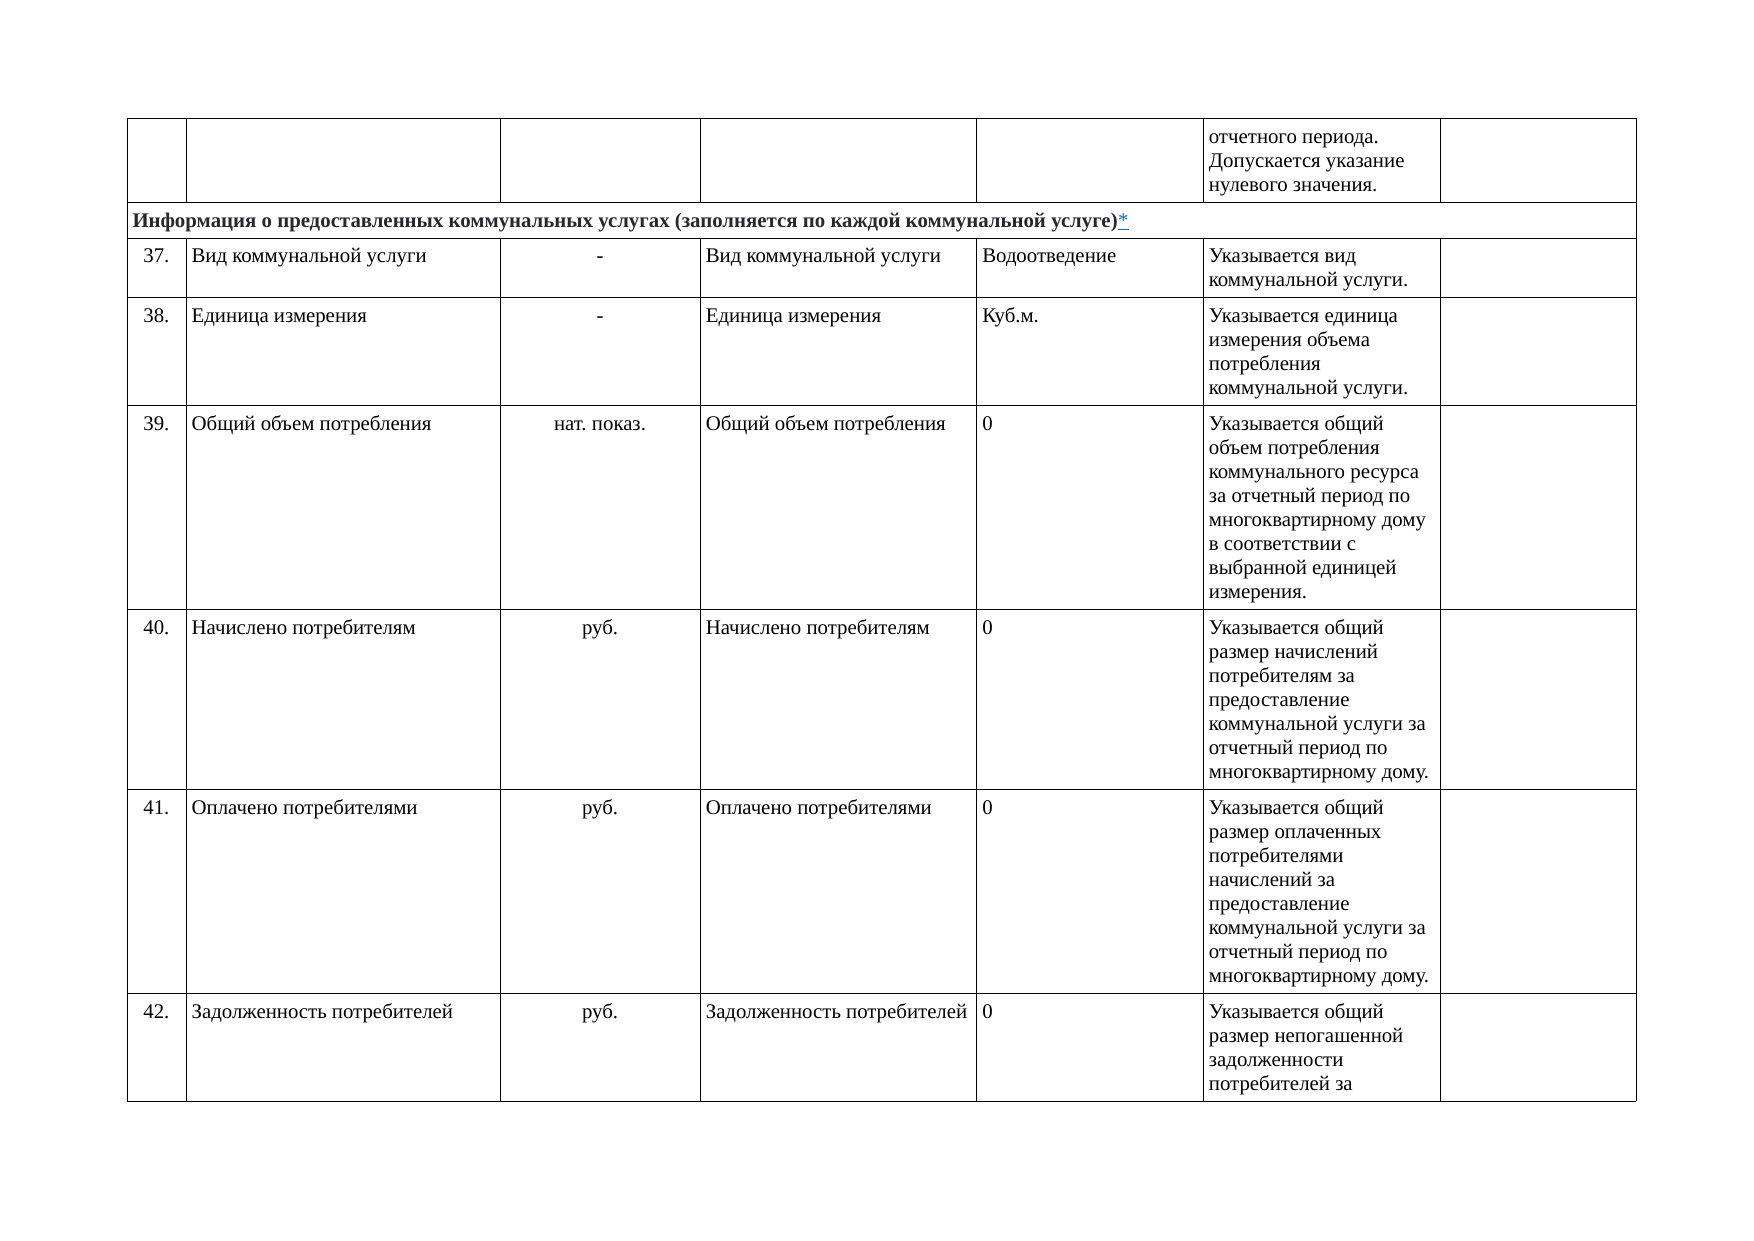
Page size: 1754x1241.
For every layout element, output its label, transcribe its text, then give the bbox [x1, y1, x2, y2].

table_cell 0 [977, 790, 1203, 993]
table_cell Информация о предоставленных коммунальных услугах (заполняется по каждой коммунальной услуге)* [128, 203, 1636, 237]
table_cell Указывается вид коммунальной услуги. [1204, 239, 1440, 297]
table_cell [1441, 790, 1636, 993]
table_cell Начислено потребителям [187, 610, 500, 789]
table_cell Единица измерения [701, 298, 976, 405]
table_cell - [501, 239, 700, 297]
table_cell руб. [501, 994, 700, 1101]
table_cell нат. показ. [501, 406, 700, 609]
table_cell [1441, 994, 1636, 1101]
table_cell Задолженность потребителей [701, 994, 976, 1101]
table_cell [187, 119, 500, 202]
table_cell 38. [128, 298, 186, 405]
table_cell [501, 119, 700, 202]
table_cell Указывается общий размер начислений потребителям за предоставление коммунальной услуги за отчетный период по многоквартирному дому. [1204, 610, 1440, 789]
table_cell Общий объем потребления [187, 406, 500, 609]
table_cell [128, 119, 186, 202]
table_cell Общий объем потребления [701, 406, 976, 609]
table_cell 0 [977, 610, 1203, 789]
table_cell [1441, 610, 1636, 789]
table_cell [1441, 406, 1636, 609]
table_cell [977, 119, 1203, 202]
table_cell 37. [128, 239, 186, 297]
table_cell Единица измерения [187, 298, 500, 405]
table_cell Указывается единица измерения объема потребления коммунальной услуги. [1204, 298, 1440, 405]
table_cell - [501, 298, 700, 405]
table_cell 0 [977, 994, 1203, 1101]
table_cell 39. [128, 406, 186, 609]
table_cell Куб.м. [977, 298, 1203, 405]
table_cell 40. [128, 610, 186, 789]
table_cell руб. [501, 610, 700, 789]
table_cell Водоотведение [977, 239, 1203, 297]
table_cell 0 [977, 406, 1203, 609]
table_cell Указывается общий размер непогашенной задолженности потребителей за [1204, 994, 1440, 1101]
table_cell Задолженность потребителей [187, 994, 500, 1101]
table_cell Вид коммунальной услуги [187, 239, 500, 297]
table_cell [1441, 119, 1636, 202]
table_cell [1441, 298, 1636, 405]
table_cell Указывается общий объем потребления коммунального ресурса за отчетный период по многоквартирному дому в соответствии с выбранной единицей измерения. [1204, 406, 1440, 609]
table_cell Оплачено потребителями [701, 790, 976, 993]
table_cell Оплачено потребителями [187, 790, 500, 993]
table_cell [1441, 239, 1636, 297]
table_cell Указывается общий размер оплаченных потребителями начислений за предоставление коммунальной услуги за отчетный период по многоквартирному дому. [1204, 790, 1440, 993]
table_cell руб. [501, 790, 700, 993]
table_cell [701, 119, 976, 202]
table_cell 42. [128, 994, 186, 1101]
table_cell 41. [128, 790, 186, 993]
table_cell Начислено потребителям [701, 610, 976, 789]
table_cell отчетного периода. Допускается указание нулевого значения. [1204, 119, 1440, 202]
table_cell Вид коммунальной услуги [701, 239, 976, 297]
